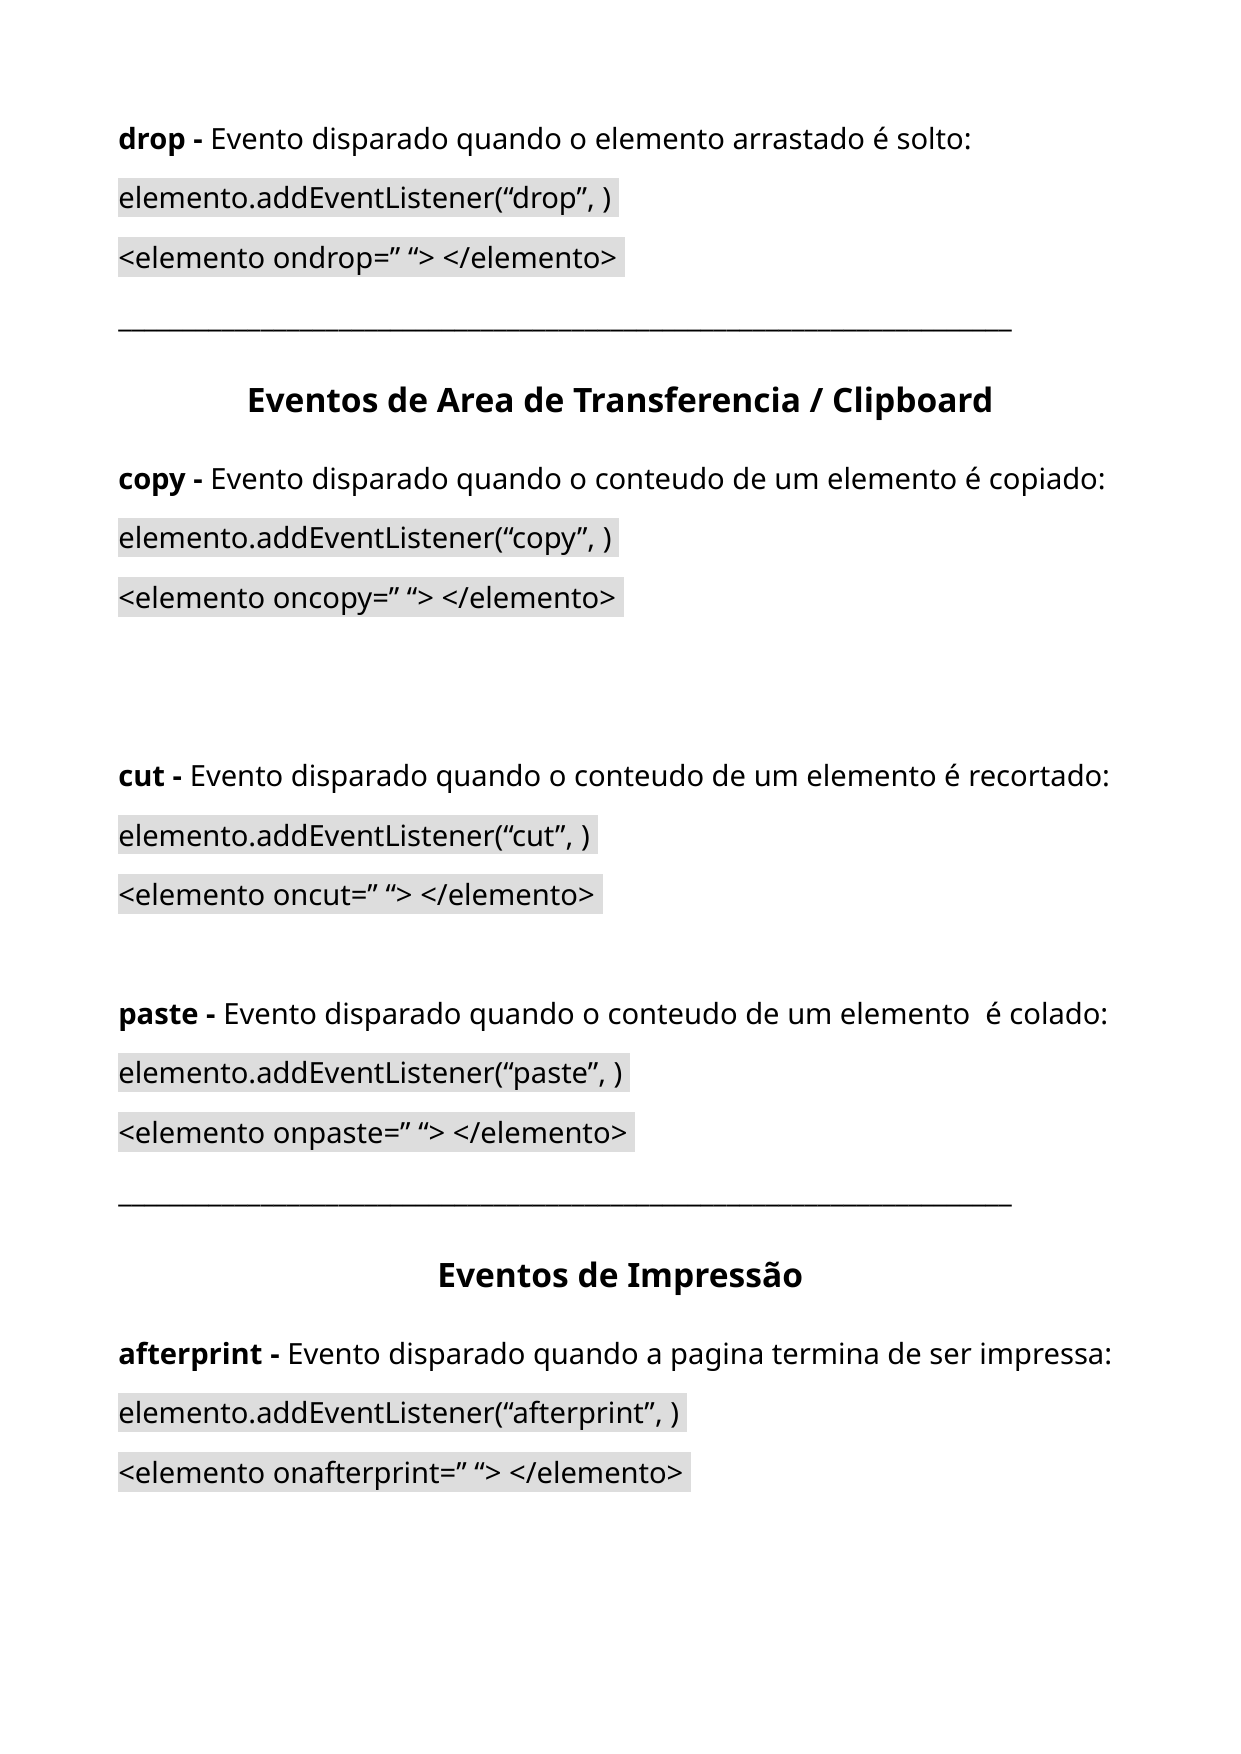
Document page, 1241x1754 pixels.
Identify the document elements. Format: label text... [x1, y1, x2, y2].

text afterprint - Evento disparado quando a pagina termina de ser impressa: [118, 1333, 1122, 1373]
text elemento.addEventListener(“copy”, ) [118, 517, 1122, 557]
subtitle Eventos de Area de Transferencia / Clipboard [118, 377, 1122, 423]
text elemento.addEventListener(“cut”, ) [118, 815, 1122, 854]
text drop - Evento disparado quando o elemento arrastado é solto: [118, 118, 1122, 158]
text copy - Evento disparado quando o conteudo de um elemento é copiado: [118, 458, 1122, 498]
text elemento.addEventListener(“afterprint”, ) [118, 1392, 1122, 1432]
subtitle Eventos de Impressão [118, 1252, 1122, 1298]
text paste - Evento disparado quando o conteudo de um elemento é colado: [118, 993, 1122, 1033]
text elemento.addEventListener(“drop”, ) [118, 178, 1122, 217]
text _____________________________________________________________________ [118, 297, 1122, 336]
text _____________________________________________________________________ [118, 1172, 1122, 1211]
text <elemento ondrop=” “> </elemento> [118, 237, 1122, 277]
text <elemento oncut=” “> </elemento> [118, 874, 1122, 914]
text elemento.addEventListener(“paste”, ) [118, 1053, 1122, 1092]
text <elemento onpaste=” “> </elemento> [118, 1112, 1122, 1152]
text cut - Evento disparado quando o conteudo de um elemento é recortado: [118, 755, 1122, 795]
text <elemento onafterprint=” “> </elemento> [118, 1452, 1122, 1492]
text <elemento oncopy=” “> </elemento> [118, 577, 1122, 617]
